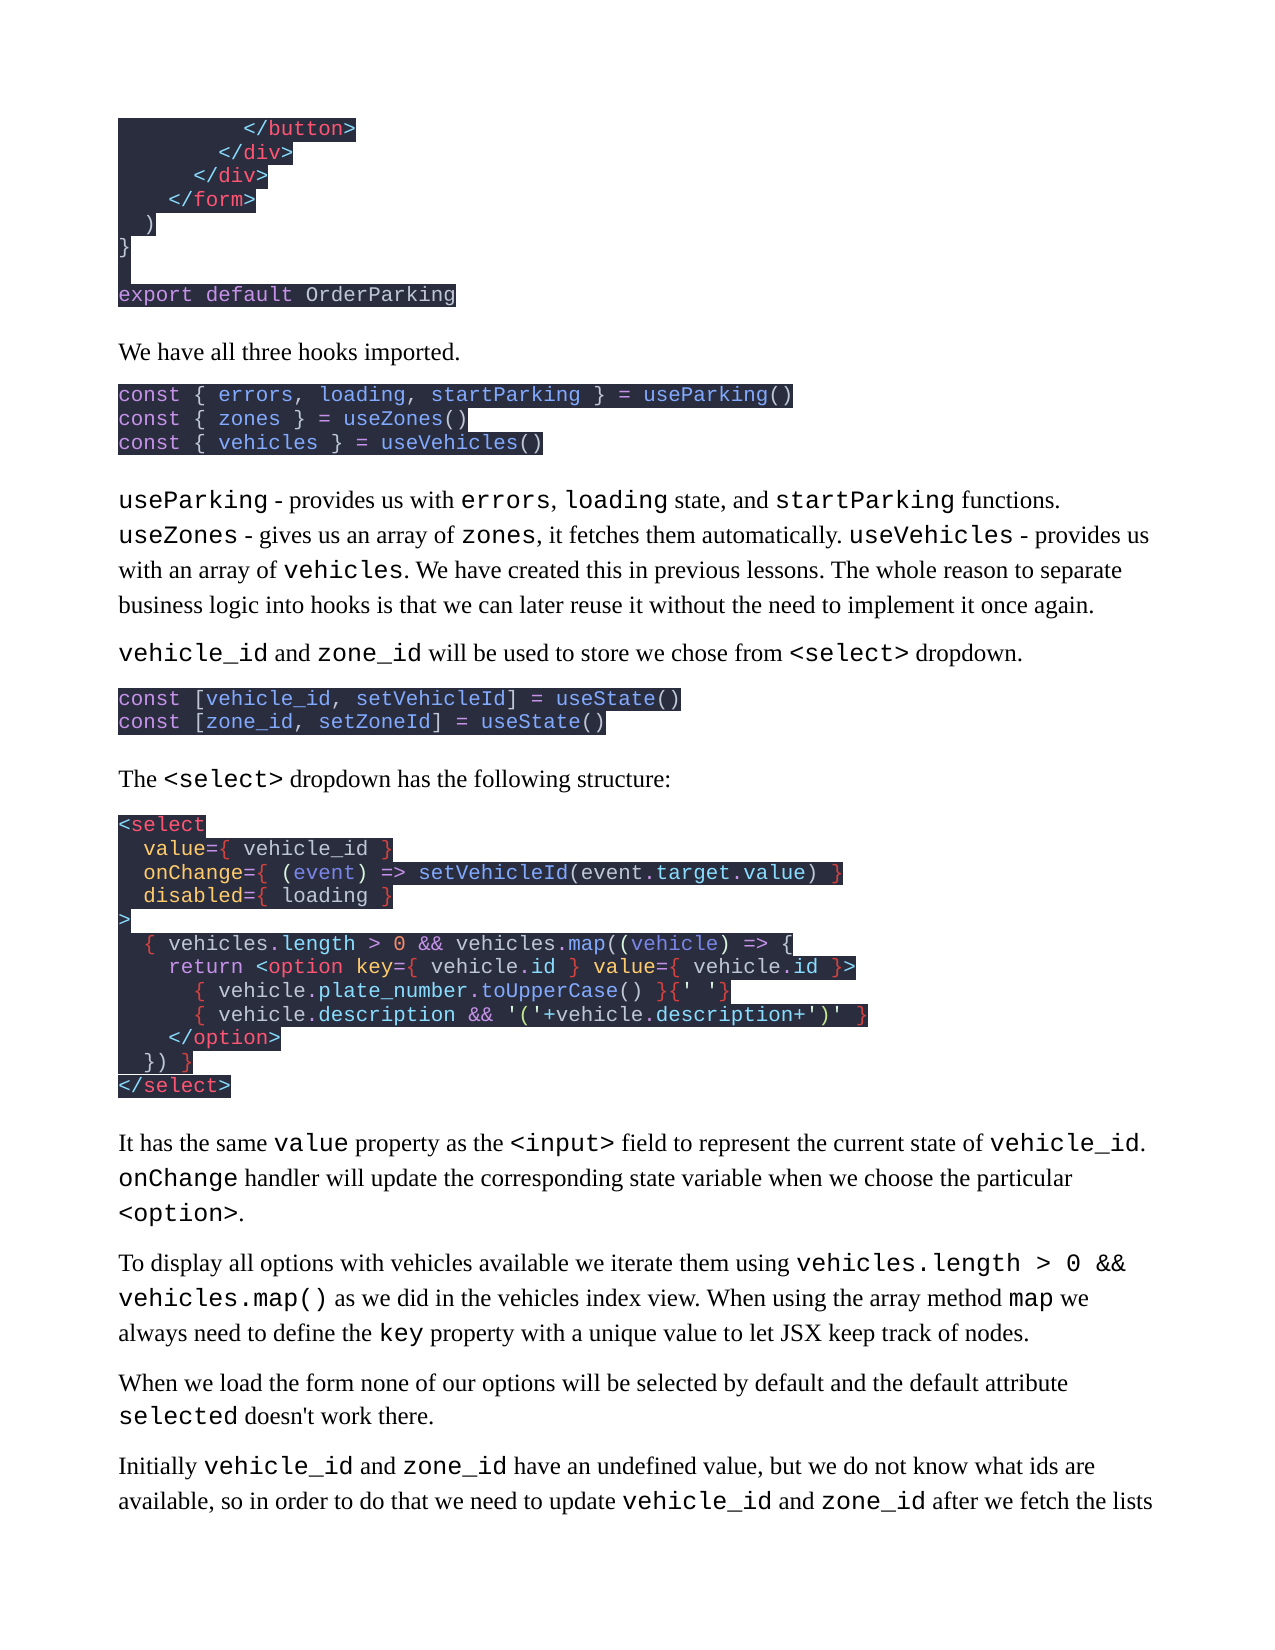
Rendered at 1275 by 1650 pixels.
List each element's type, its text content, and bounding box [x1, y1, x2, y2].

text disabled={ loading } [118, 885, 1157, 909]
text We have all three hooks imported. [118, 337, 1157, 366]
text </form> [118, 189, 1157, 213]
text To display all options with vehicles available we iterate them using vehicles.length > 0 && vehicles.map() as we did in the vehicles index view. When using the array method map we always need to define the key property with a unique value to let JSX keep track of nodes. [118, 1248, 1157, 1349]
text When we load the form none of our options will be selected by default and the default attribute selected doesn't work there. [118, 1368, 1157, 1432]
text onChange={ (event) => setVehicleId(event.target.value) } [118, 862, 1157, 885]
text It has the same value property as the <input> field to represent the current state of vehicle_id. onChange handler will update the corresponding state variable when we choose the particular <option>. [118, 1128, 1157, 1229]
text { vehicle.plate_number.toUpperCase() }{' '} [118, 980, 1157, 1004]
text </div> [118, 165, 1157, 189]
text </button> [118, 118, 1157, 142]
text vehicle_id and zone_id will be used to store we chose from <select> dropdown. [118, 638, 1157, 668]
text The <select> dropdown has the following structure: [118, 764, 1157, 795]
text export default OrderParking [118, 284, 1157, 307]
text Initially vehicle_id and zone_id have an undefined value, but we do not know what ids are available, so in order to do that we need to update vehicle_id and zone_id after we fetch the lists [118, 1451, 1157, 1517]
text return <option key={ vehicle.id } value={ vehicle.id }> [118, 956, 1157, 980]
text { vehicle.description && '('+vehicle.description+')' } [118, 1004, 1157, 1027]
text useParking - provides us with errors, loading state, and startParking functions. useZones - gives us an array of zones, it fetches them automatically. useVehicles - provides us with an array of vehicles. We have created this in previous lessons. The whole reason to separate business logic into hooks is that we can later reuse it without the need to implement it once again. [118, 485, 1157, 619]
text value={ vehicle_id } [118, 838, 1157, 862]
text ) [118, 213, 1157, 236]
text </div> [118, 142, 1157, 165]
text > [118, 909, 1157, 933]
text const [vehicle_id, setVehicleId] = useState() [118, 688, 1157, 711]
text }) } [118, 1051, 1157, 1074]
text const [zone_id, setZoneId] = useState() [118, 711, 1157, 735]
text </select> [118, 1074, 1157, 1098]
text } [118, 236, 1157, 260]
text const { errors, loading, startParking } = useParking() [118, 384, 1157, 408]
text const { vehicles } = useVehicles() [118, 432, 1157, 455]
text const { zones } = useZones() [118, 408, 1157, 432]
text <select [118, 814, 1157, 838]
text </option> [118, 1027, 1157, 1051]
text { vehicles.length > 0 && vehicles.map((vehicle) => { [118, 933, 1157, 956]
